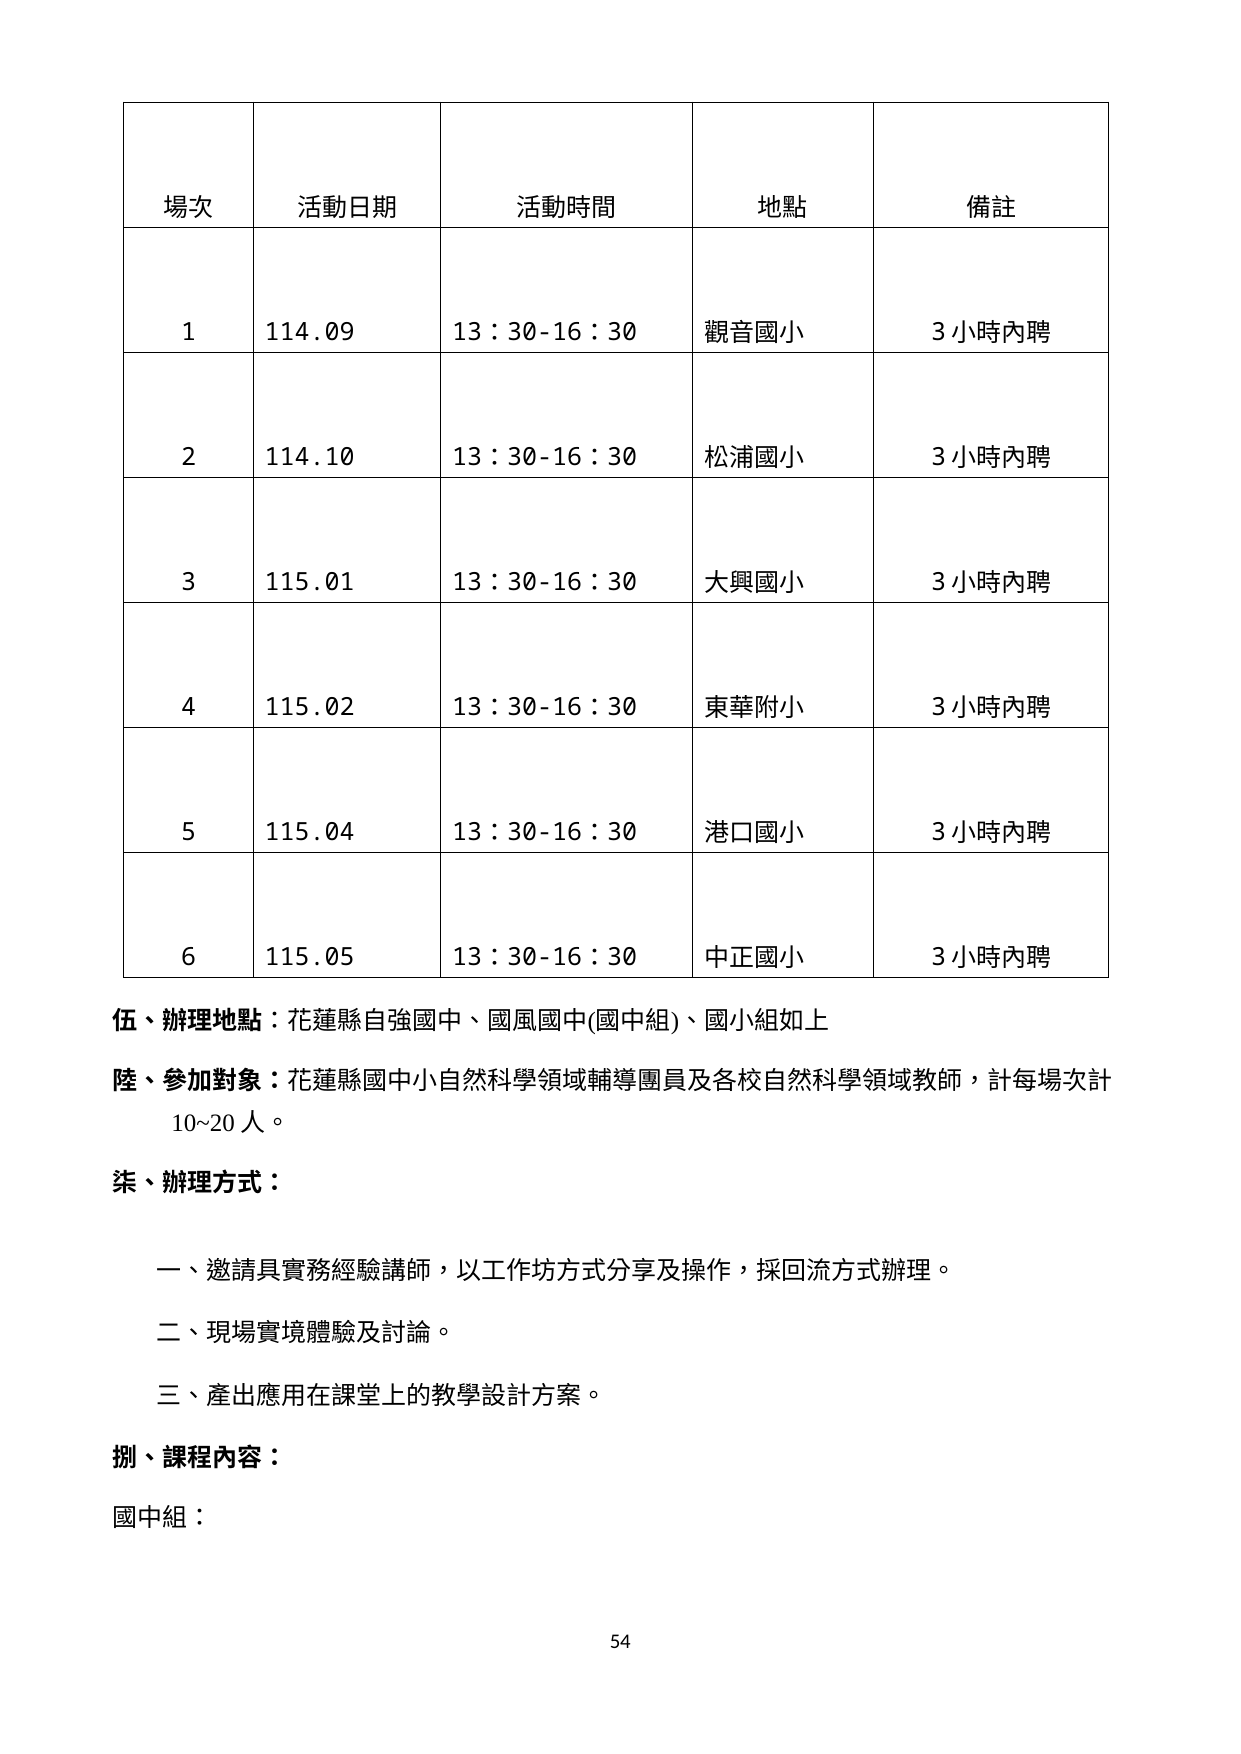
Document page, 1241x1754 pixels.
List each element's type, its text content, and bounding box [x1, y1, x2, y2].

table_cell 3 [124, 478, 253, 602]
text 三、產出應用在課堂上的教學設計方案。 [112, 1352, 1128, 1414]
table_cell 大興國小 [693, 478, 873, 602]
table_cell 3小時內聘 [874, 228, 1108, 352]
text 陸、參加對象：花蓮縣國中小自然科學領域輔導團員及各校自然科學領域教師，計每場次計10~20人。 [112, 1056, 1128, 1139]
table_cell 114.09 [254, 228, 440, 352]
table_cell 115.04 [254, 728, 440, 852]
table_cell 3小時內聘 [874, 853, 1108, 977]
table_cell 1 [124, 228, 253, 352]
table_cell 2 [124, 353, 253, 477]
text 柒、辦理方式： [112, 1158, 1128, 1200]
table_cell 13：30-16：30 [441, 353, 692, 477]
table_cell 115.05 [254, 853, 440, 977]
table_cell 3小時內聘 [874, 353, 1108, 477]
table_cell 港口國小 [693, 728, 873, 852]
table_header 活動時間 [441, 103, 692, 227]
table_cell 5 [124, 728, 253, 852]
table_header 活動日期 [254, 103, 440, 227]
text 二、現場實境體驗及討論。 [112, 1289, 1128, 1352]
table_cell 中正國小 [693, 853, 873, 977]
table_cell 13：30-16：30 [441, 728, 692, 852]
table_cell 東華附小 [693, 603, 873, 727]
text 捌、課程內容： [112, 1433, 1128, 1474]
table_cell 4 [124, 603, 253, 727]
text 一、邀請具實務經驗講師，以工作坊方式分享及操作，採回流方式辦理。 [112, 1227, 1128, 1289]
table_cell 6 [124, 853, 253, 977]
table_cell 13：30-16：30 [441, 228, 692, 352]
table_cell 3小時內聘 [874, 728, 1108, 852]
table_cell 松浦國小 [693, 353, 873, 477]
table_cell 13：30-16：30 [441, 853, 692, 977]
table_cell 觀音國小 [693, 228, 873, 352]
table_cell 114.10 [254, 353, 440, 477]
text 伍、辦理地點：花蓮縣自強國中、國風國中(國中組)、國小組如上 [112, 996, 1128, 1037]
table_cell 13：30-16：30 [441, 478, 692, 602]
table_header 場次 [124, 103, 253, 227]
table_cell 115.02 [254, 603, 440, 727]
text 國中組： [112, 1493, 1128, 1535]
table_header 備註 [874, 103, 1108, 227]
table_cell 3小時內聘 [874, 603, 1108, 727]
table_cell 115.01 [254, 478, 440, 602]
table_header 地點 [693, 103, 873, 227]
table_cell 3小時內聘 [874, 478, 1108, 602]
table_cell 13：30-16：30 [441, 603, 692, 727]
